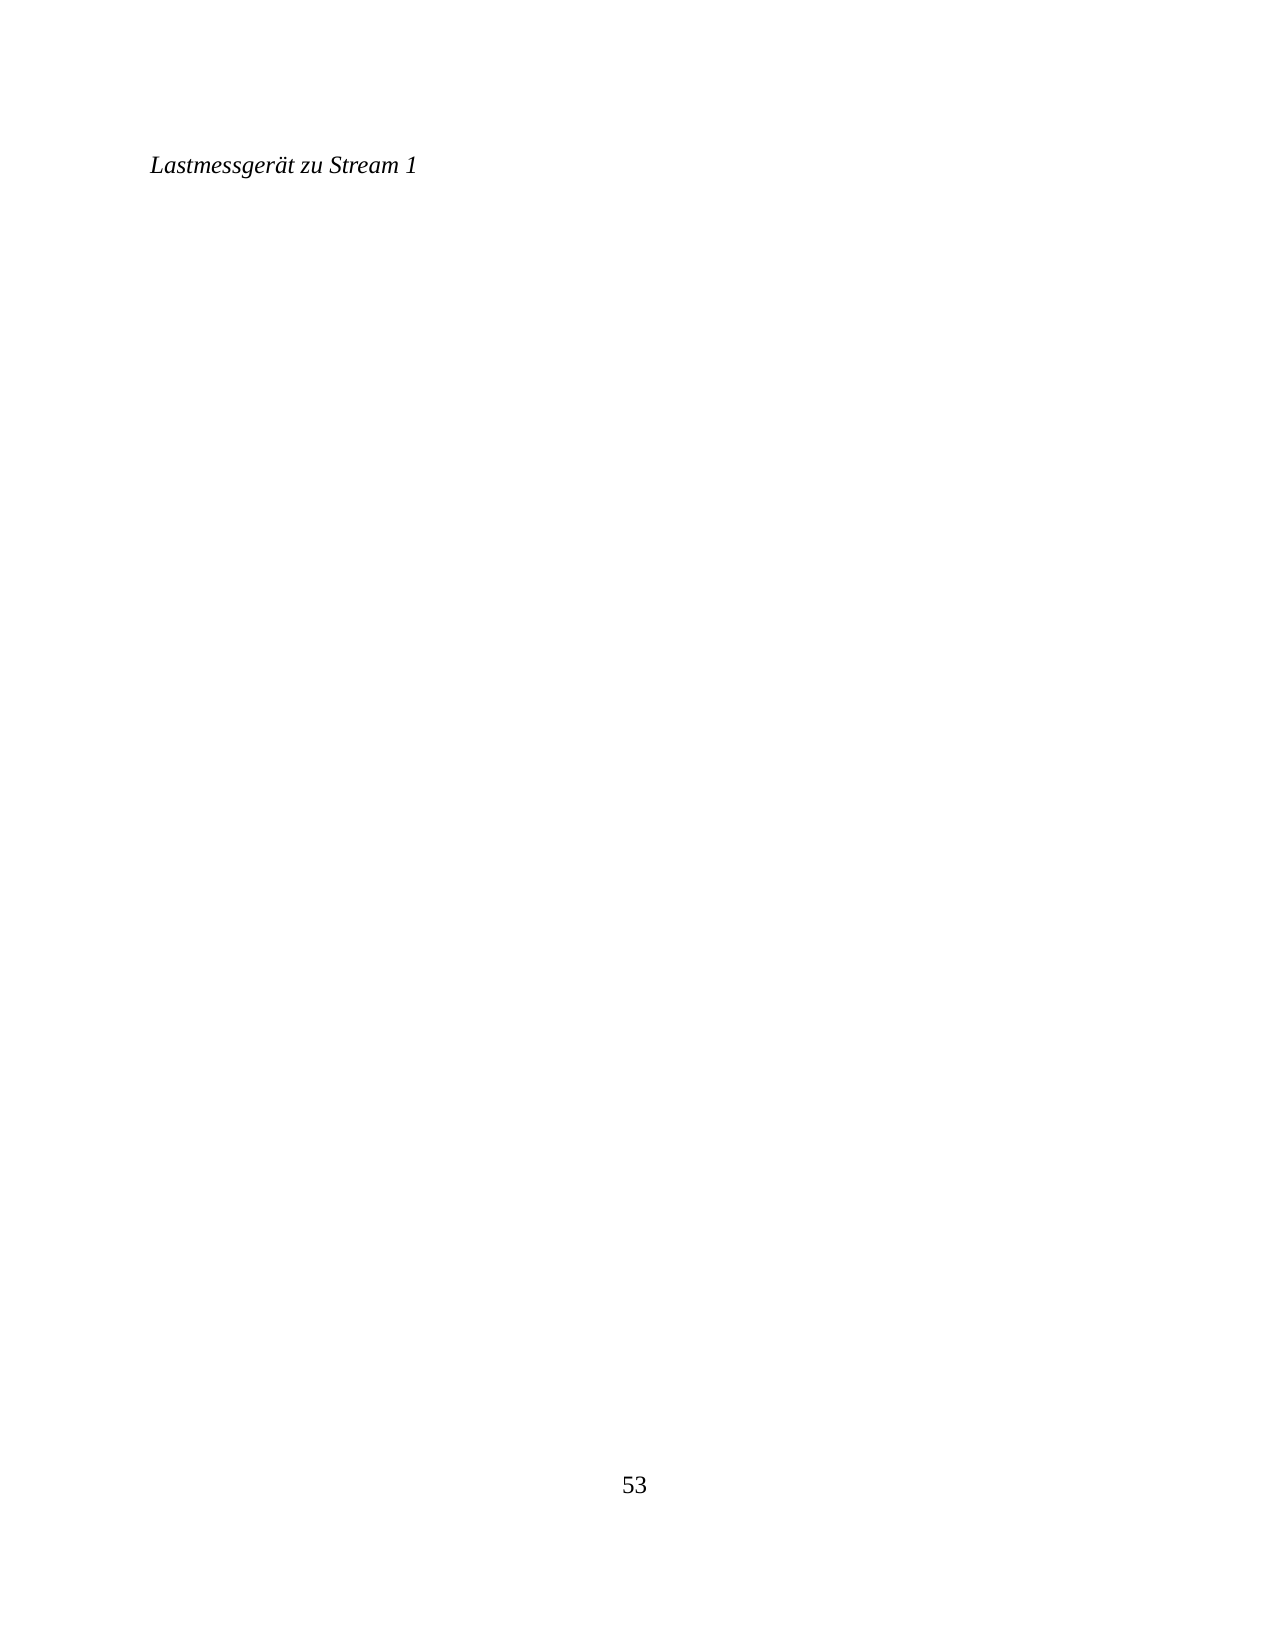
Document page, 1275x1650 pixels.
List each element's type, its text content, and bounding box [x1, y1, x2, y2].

text Lastmessgerät zu Stream 1 [150, 150, 1125, 179]
